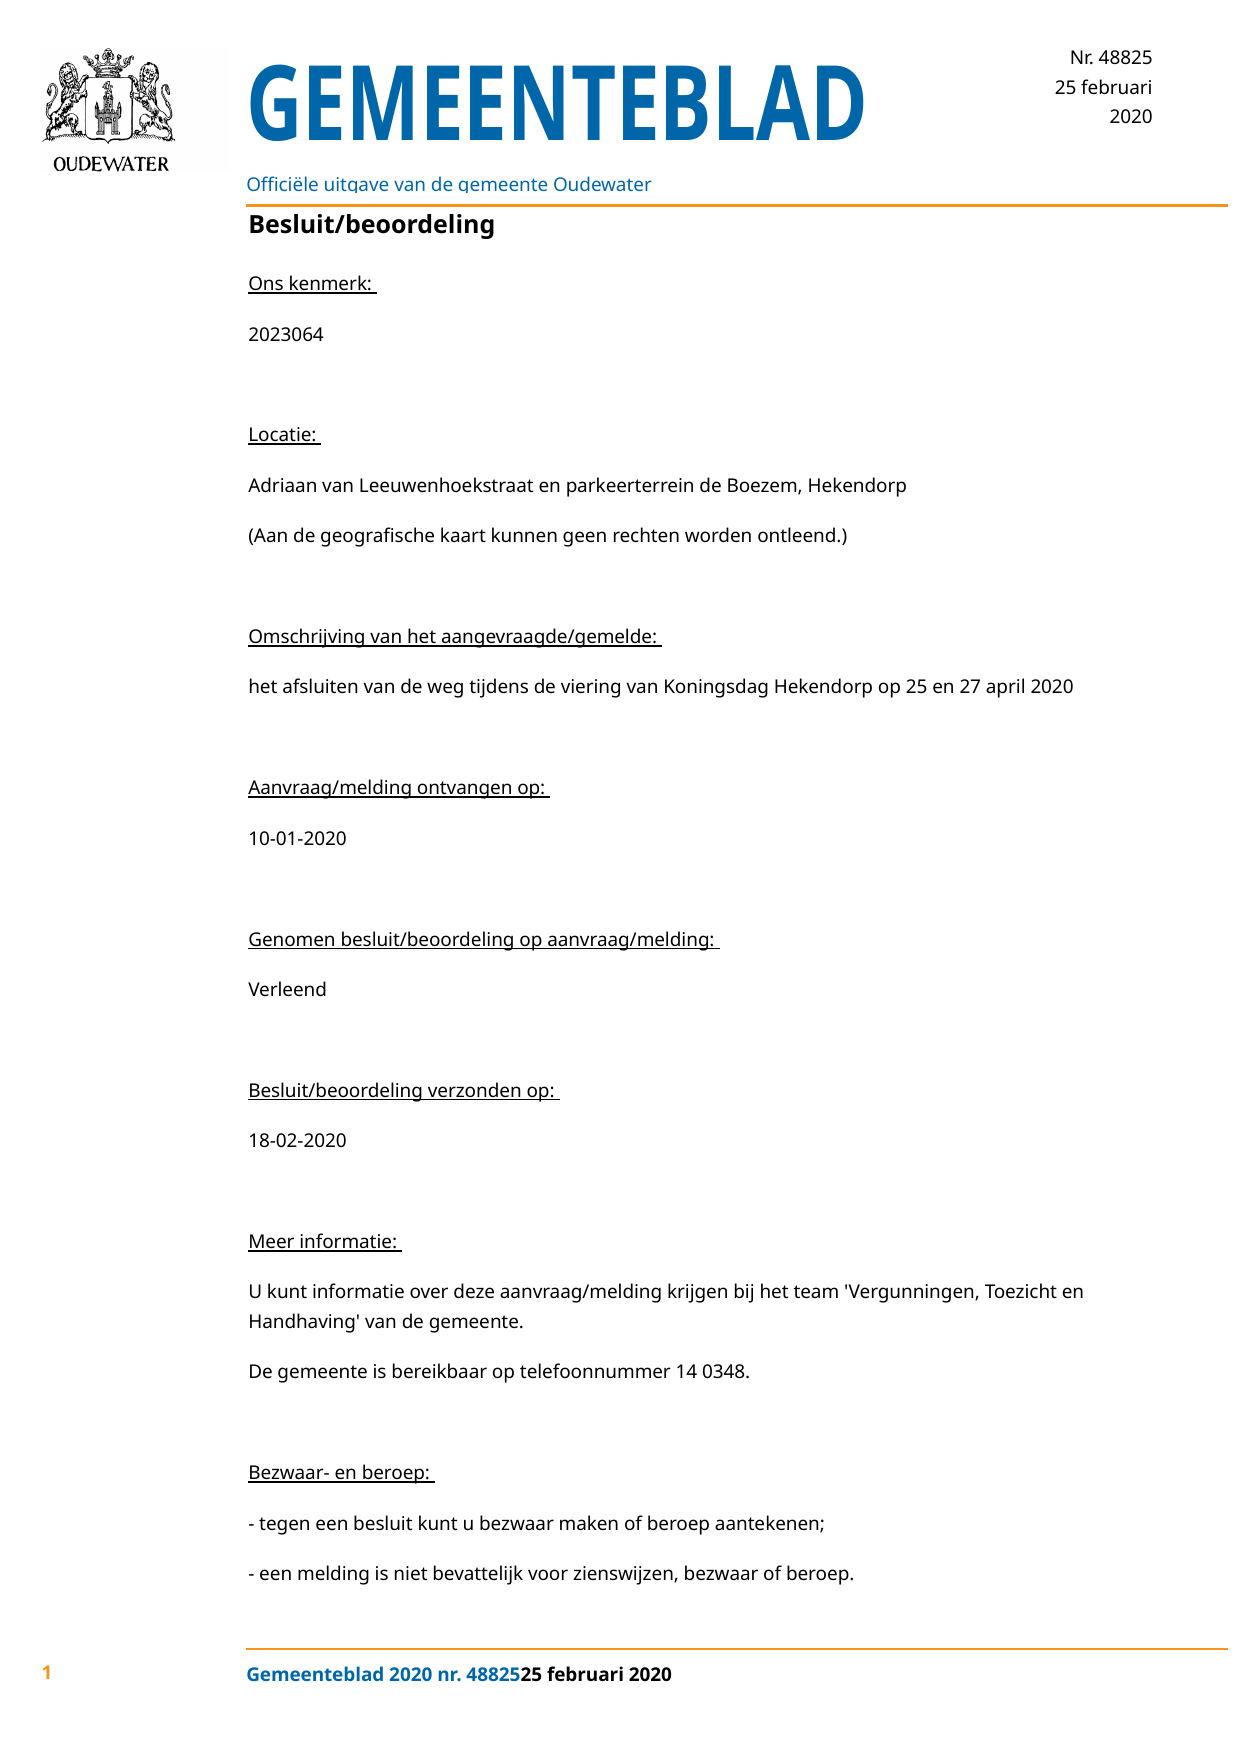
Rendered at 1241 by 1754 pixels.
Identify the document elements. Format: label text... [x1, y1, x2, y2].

text Bezwaar- en beroep: [248, 1459, 1152, 1485]
text 18-02-2020 [248, 1127, 1152, 1153]
text - tegen een besluit kunt u bezwaar maken of beroep aantekenen; [248, 1510, 1152, 1536]
text De gemeente is bereikbaar op telefoonnummer 14 0348. [248, 1359, 1152, 1384]
text Verleend [248, 976, 1152, 1002]
text 2023064 [248, 321, 1152, 346]
text Locatie: [248, 422, 1152, 447]
text Omschrijving van het aangevraagde/gemelde: [248, 623, 1152, 649]
text Genomen besluit/beoordeling op aanvraag/melding: [248, 926, 1152, 951]
text Besluit/beoordeling [248, 207, 1152, 241]
text U kunt informatie over deze aanvraag/melding krijgen bij het team 'Vergunningen, Toezicht en Handhaving' van de gemeente. [248, 1279, 1152, 1334]
text - een melding is niet bevattelijk voor zienswijzen, bezwaar of beroep. [248, 1560, 1152, 1586]
text het afsluiten van de weg tijdens de viering van Koningsdag Hekendorp op 25 en 27 april 2020 [248, 674, 1152, 699]
text Aanvraag/melding ontvangen op: [248, 774, 1152, 800]
text Adriaan van Leeuwenhoekstraat en parkeerterrein de Boezem, Hekendorp [248, 472, 1152, 498]
text Ons kenmerk: [248, 270, 1152, 296]
text 10-01-2020 [248, 825, 1152, 851]
text Meer informatie: [248, 1228, 1152, 1254]
text (Aan de geografische kaart kunnen geen rechten worden ontleend.) [248, 522, 1152, 548]
text Besluit/beoordeling verzonden op: [248, 1077, 1152, 1103]
picture [41, 47, 231, 172]
